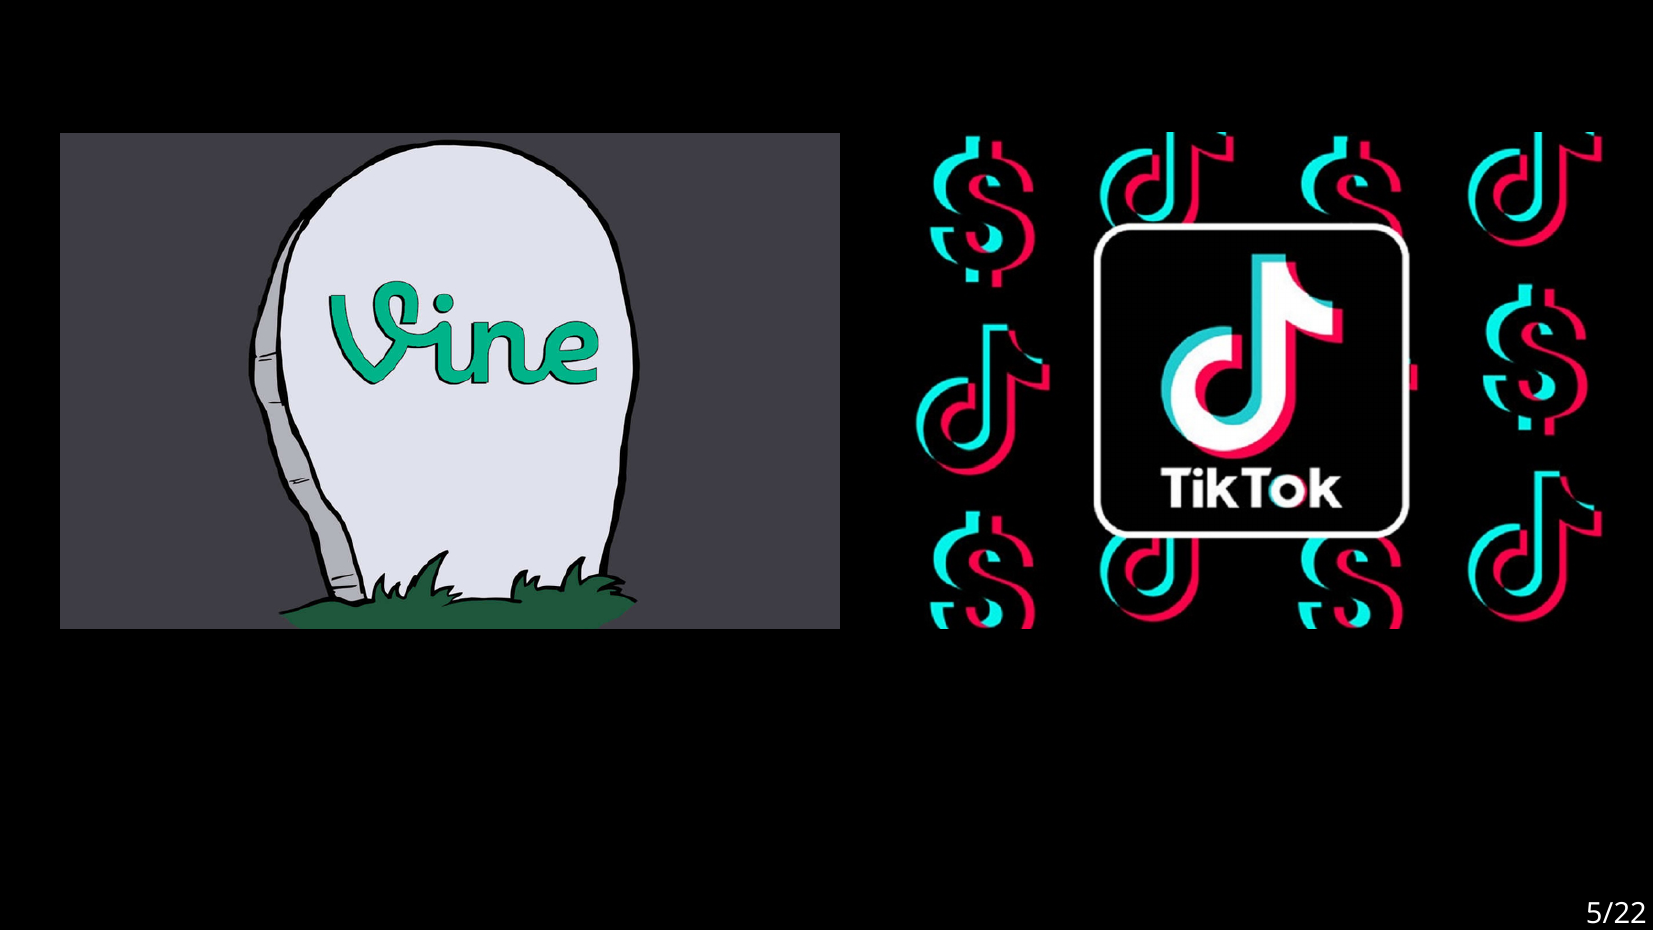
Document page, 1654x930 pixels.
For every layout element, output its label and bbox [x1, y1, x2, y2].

picture [60, 133, 840, 629]
picture [880, 132, 1636, 629]
